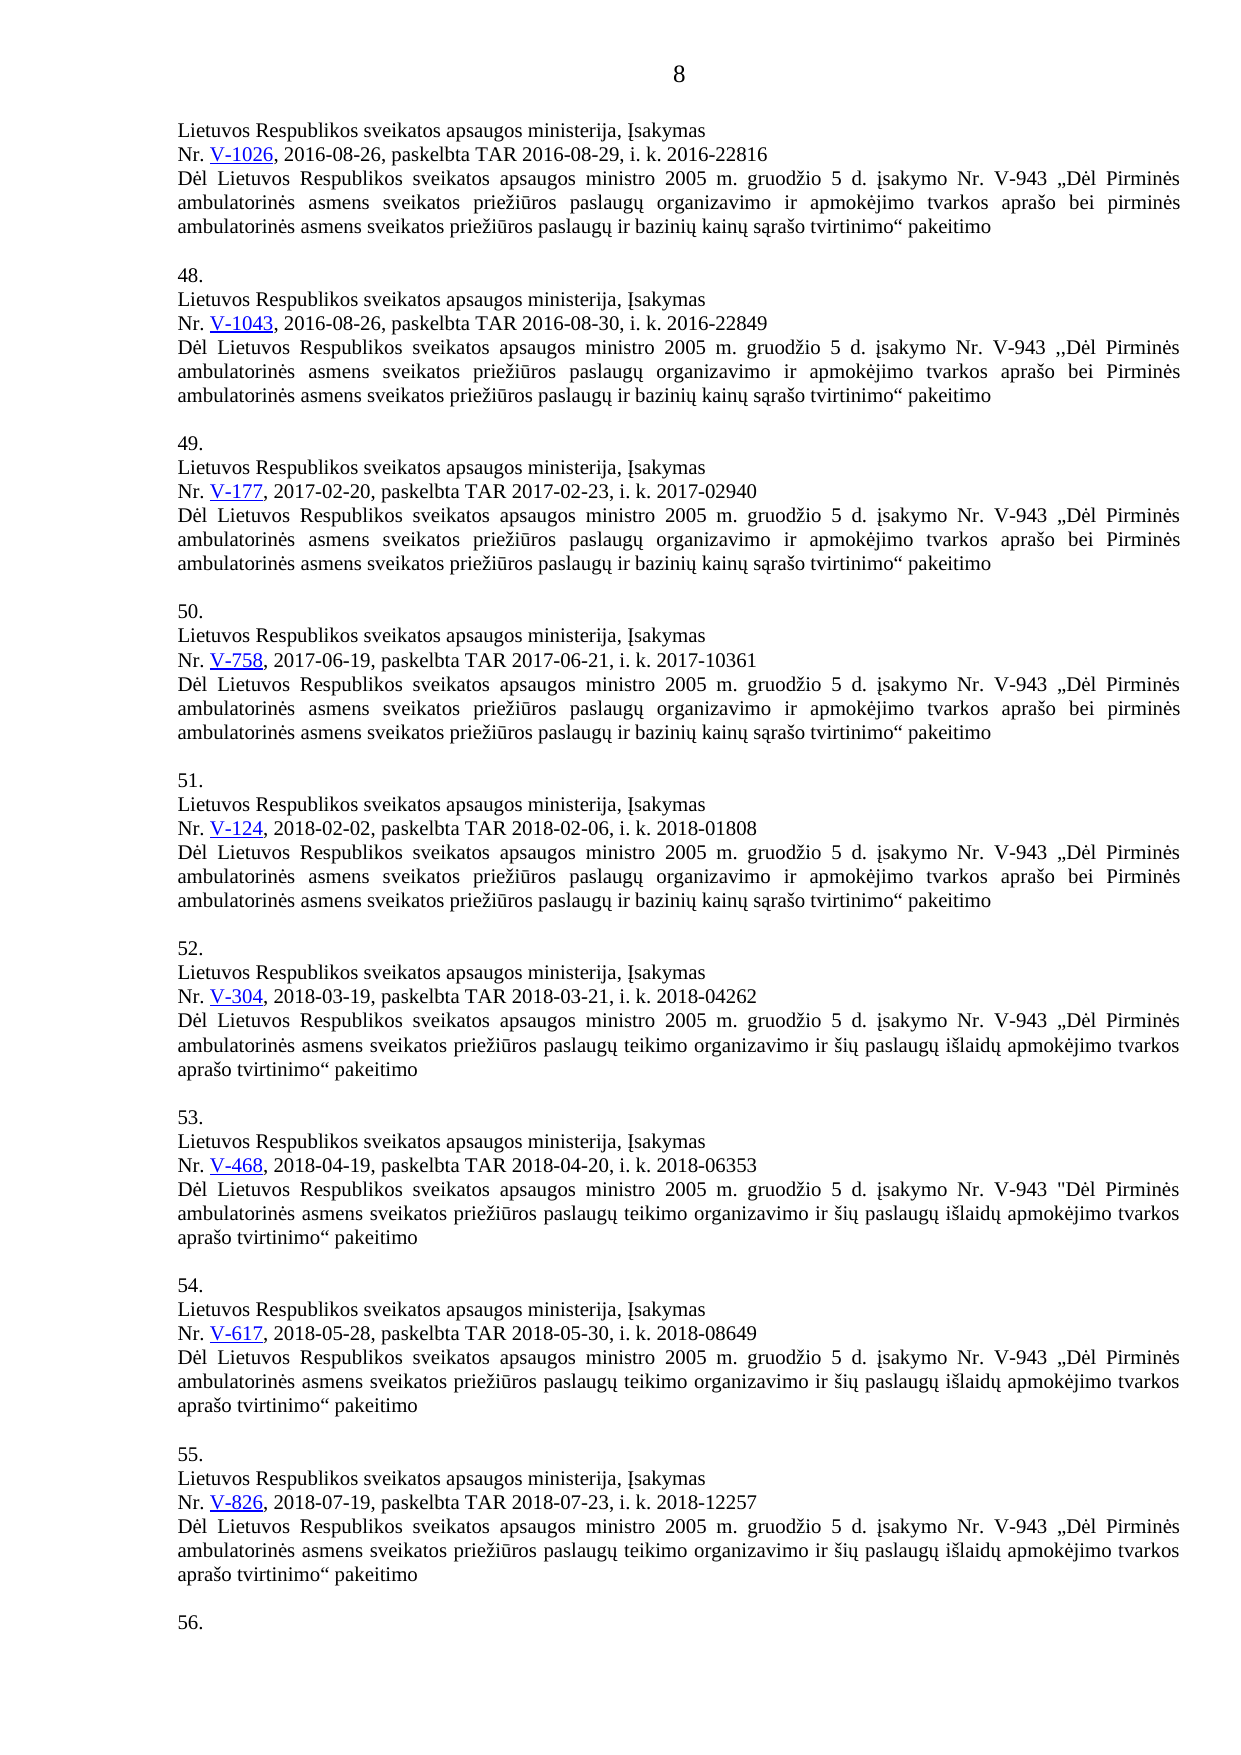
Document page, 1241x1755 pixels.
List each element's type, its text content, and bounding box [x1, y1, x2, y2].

text Dėl Lietuvos Respublikos sveikatos apsaugos ministro 2005 m. gruodžio 5 d. įsakymo Nr. V-943 „Dėl Pirminės ambulatorinės asmens sveikatos priežiūros paslaugų teikimo organizavimo ir šių paslaugų išlaidų apmokėjimo tvarkos aprašo tvirtinimo“ pakeitimo [177, 1008, 1181, 1081]
text Lietuvos Respublikos sveikatos apsaugos ministerija, Įsakymas [177, 623, 1181, 647]
text Lietuvos Respublikos sveikatos apsaugos ministerija, Įsakymas [177, 1297, 1181, 1321]
text 55. [177, 1442, 1181, 1466]
text Nr. V-468, 2018-04-19, paskelbta TAR 2018-04-20, i. k. 2018-06353 [177, 1153, 1181, 1177]
text Dėl Lietuvos Respublikos sveikatos apsaugos ministro 2005 m. gruodžio 5 d. įsakymo Nr. V-943 „Dėl Pirminės ambulatorinės asmens sveikatos priežiūros paslaugų organizavimo ir apmokėjimo tvarkos aprašo bei Pirminės ambulatorinės asmens sveikatos priežiūros paslaugų ir bazinių kainų sąrašo tvirtinimo“ pakeitimo [177, 503, 1181, 575]
text Nr. V-124, 2018-02-02, paskelbta TAR 2018-02-06, i. k. 2018-01808 [177, 816, 1181, 840]
text Nr. V-177, 2017-02-20, paskelbta TAR 2017-02-23, i. k. 2017-02940 [177, 479, 1181, 503]
text Nr. V-617, 2018-05-28, paskelbta TAR 2018-05-30, i. k. 2018-08649 [177, 1321, 1181, 1345]
text Nr. V-758, 2017-06-19, paskelbta TAR 2017-06-21, i. k. 2017-10361 [177, 647, 1181, 672]
text Nr. V-1043, 2016-08-26, paskelbta TAR 2016-08-30, i. k. 2016-22849 [177, 311, 1181, 335]
text 50. [177, 599, 1181, 623]
text Dėl Lietuvos Respublikos sveikatos apsaugos ministro 2005 m. gruodžio 5 d. įsakymo Nr. V-943 „Dėl Pirminės ambulatorinės asmens sveikatos priežiūros paslaugų organizavimo ir apmokėjimo tvarkos aprašo bei pirminės ambulatorinės asmens sveikatos priežiūros paslaugų ir bazinių kainų sąrašo tvirtinimo“ pakeitimo [177, 672, 1181, 744]
text Lietuvos Respublikos sveikatos apsaugos ministerija, Įsakymas [177, 960, 1181, 984]
text 52. [177, 936, 1181, 960]
text Lietuvos Respublikos sveikatos apsaugos ministerija, Įsakymas [177, 118, 1181, 142]
text Dėl Lietuvos Respublikos sveikatos apsaugos ministro 2005 m. gruodžio 5 d. įsakymo Nr. V-943 „Dėl Pirminės ambulatorinės asmens sveikatos priežiūros paslaugų teikimo organizavimo ir šių paslaugų išlaidų apmokėjimo tvarkos aprašo tvirtinimo“ pakeitimo [177, 1345, 1181, 1417]
text Dėl Lietuvos Respublikos sveikatos apsaugos ministro 2005 m. gruodžio 5 d. įsakymo Nr. V-943 „Dėl Pirminės ambulatorinės asmens sveikatos priežiūros paslaugų organizavimo ir apmokėjimo tvarkos aprašo bei Pirminės ambulatorinės asmens sveikatos priežiūros paslaugų ir bazinių kainų sąrašo tvirtinimo“ pakeitimo [177, 840, 1181, 912]
text 49. [177, 431, 1181, 455]
text Dėl Lietuvos Respublikos sveikatos apsaugos ministro 2005 m. gruodžio 5 d. įsakymo Nr. V-943 „Dėl Pirminės ambulatorinės asmens sveikatos priežiūros paslaugų teikimo organizavimo ir šių paslaugų išlaidų apmokėjimo tvarkos aprašo tvirtinimo“ pakeitimo [177, 1514, 1181, 1586]
text Nr. V-826, 2018-07-19, paskelbta TAR 2018-07-23, i. k. 2018-12257 [177, 1490, 1181, 1514]
text Dėl Lietuvos Respublikos sveikatos apsaugos ministro 2005 m. gruodžio 5 d. įsakymo Nr. V-943 „Dėl Pirminės ambulatorinės asmens sveikatos priežiūros paslaugų organizavimo ir apmokėjimo tvarkos aprašo bei pirminės ambulatorinės asmens sveikatos priežiūros paslaugų ir bazinių kainų sąrašo tvirtinimo“ pakeitimo [177, 166, 1181, 238]
text Dėl Lietuvos Respublikos sveikatos apsaugos ministro 2005 m. gruodžio 5 d. įsakymo Nr. V-943 "Dėl Pirminės ambulatorinės asmens sveikatos priežiūros paslaugų teikimo organizavimo ir šių paslaugų išlaidų apmokėjimo tvarkos aprašo tvirtinimo“ pakeitimo [177, 1177, 1181, 1249]
text Lietuvos Respublikos sveikatos apsaugos ministerija, Įsakymas [177, 1466, 1181, 1490]
text Nr. V-1026, 2016-08-26, paskelbta TAR 2016-08-29, i. k. 2016-22816 [177, 142, 1181, 166]
text Lietuvos Respublikos sveikatos apsaugos ministerija, Įsakymas [177, 287, 1181, 311]
text 48. [177, 262, 1181, 287]
text 54. [177, 1273, 1181, 1297]
text 51. [177, 768, 1181, 792]
text Nr. V-304, 2018-03-19, paskelbta TAR 2018-03-21, i. k. 2018-04262 [177, 984, 1181, 1008]
text 56. [177, 1610, 1181, 1634]
text 53. [177, 1105, 1181, 1129]
text Lietuvos Respublikos sveikatos apsaugos ministerija, Įsakymas [177, 1129, 1181, 1153]
text Dėl Lietuvos Respublikos sveikatos apsaugos ministro 2005 m. gruodžio 5 d. įsakymo Nr. V-943 ,,Dėl Pirminės ambulatorinės asmens sveikatos priežiūros paslaugų organizavimo ir apmokėjimo tvarkos aprašo bei Pirminės ambulatorinės asmens sveikatos priežiūros paslaugų ir bazinių kainų sąrašo tvirtinimo“ pakeitimo [177, 335, 1181, 407]
text Lietuvos Respublikos sveikatos apsaugos ministerija, Įsakymas [177, 792, 1181, 816]
text Lietuvos Respublikos sveikatos apsaugos ministerija, Įsakymas [177, 455, 1181, 479]
